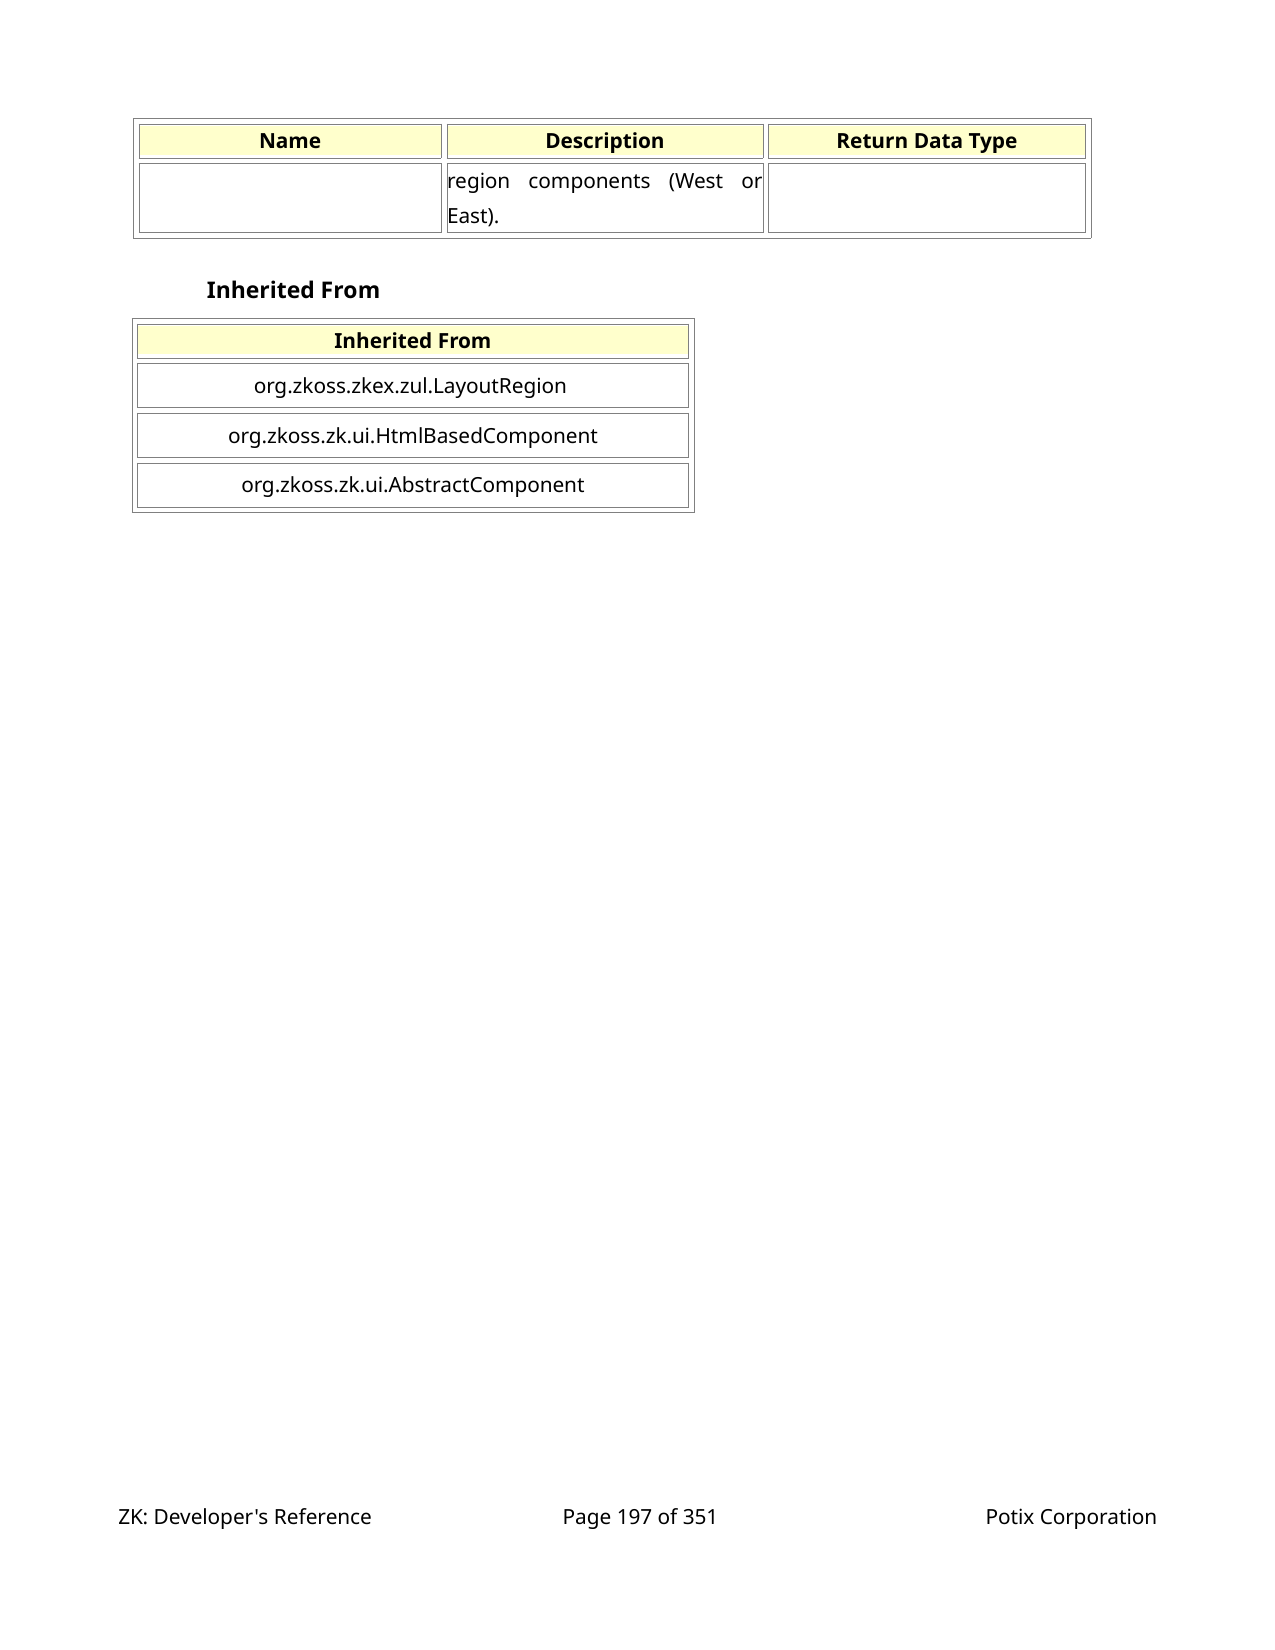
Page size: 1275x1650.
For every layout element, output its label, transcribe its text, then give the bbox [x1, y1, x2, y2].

table_header Description [444, 119, 766, 158]
table_header Name [136, 119, 444, 158]
table_cell region components (West or East). [444, 158, 766, 232]
table_cell org.zkoss.zk.ui.HtmlBasedComponent [134, 407, 691, 457]
table_cell [766, 158, 1088, 232]
table_cell org.zkoss.zkex.zul.LayoutRegion [134, 358, 691, 407]
subtitle Inherited From [207, 274, 1157, 306]
table_cell [136, 158, 444, 232]
table_header Return Data Type [766, 119, 1088, 158]
table_cell org.zkoss.zk.ui.AbstractComponent [134, 457, 691, 507]
table_header Inherited From [134, 319, 691, 357]
